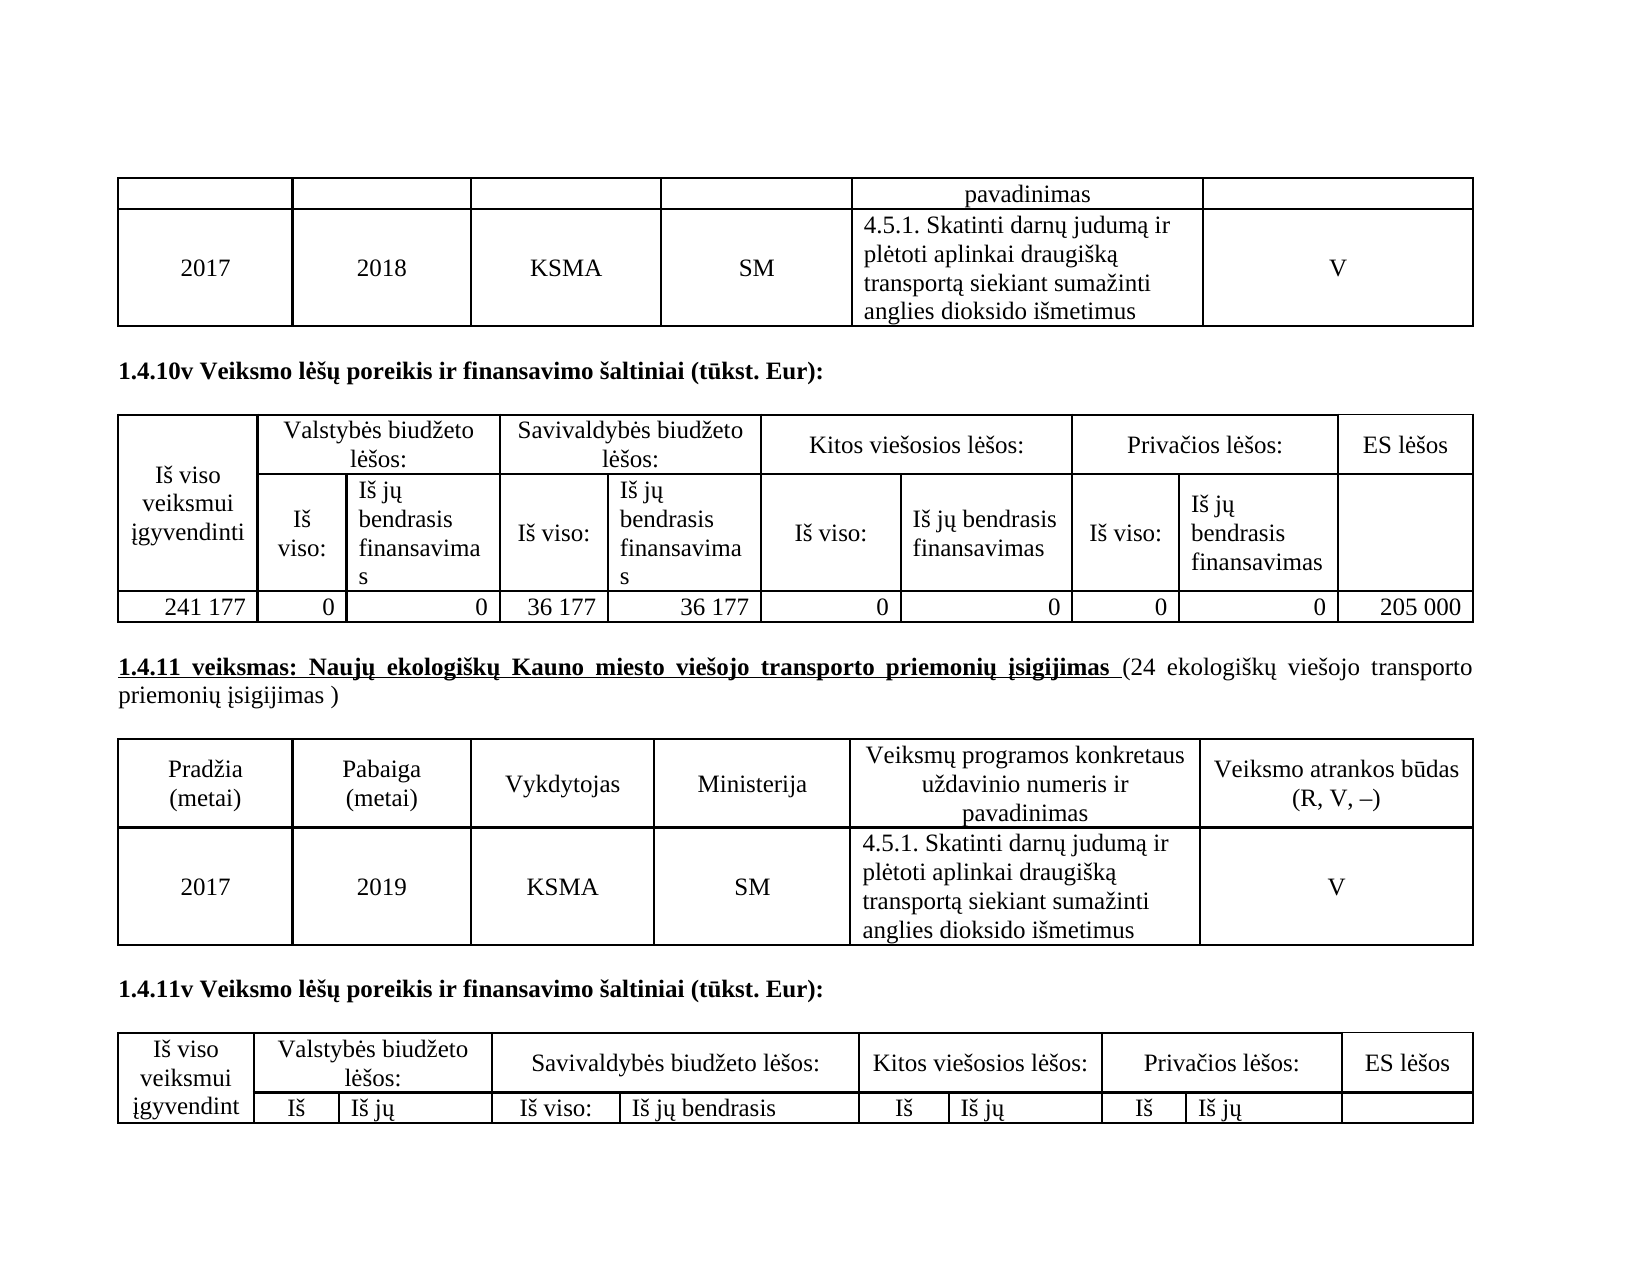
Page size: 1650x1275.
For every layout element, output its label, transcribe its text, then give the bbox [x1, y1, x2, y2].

table_header Privačios lėšos: [1073, 416, 1337, 473]
text 1.4.11 veiksmas: Naujų ekologiškų Kauno miesto viešojo transporto priemonių įsigijimas (24 ekologiškų viešojo transporto priemonių įsigijimas ) [118, 652, 1473, 709]
table_cell Iš jų bendrasis finansavimas [348, 475, 499, 590]
table_cell Iš [255, 1094, 338, 1122]
table_header Valstybės biudžeto lėšos: [255, 1034, 491, 1091]
table_cell Iš jų [950, 1094, 1101, 1122]
table_cell 4.5.1. Skatinti darnų judumą ir plėtoti aplinkai draugišką transportą siekiant sumažinti anglies dioksido išmetimus [851, 829, 1199, 943]
table_cell Iš jų bendrasis finansavimas [1180, 475, 1337, 590]
table_header Kitos viešosios lėšos: [762, 416, 1071, 473]
table_cell SM [662, 210, 851, 325]
table_cell 0 [762, 592, 900, 621]
table_cell SM [655, 829, 849, 943]
table_header Iš viso veiksmui įgyvendinti [119, 416, 256, 590]
table_cell 0 [259, 592, 345, 621]
table_header Privačios lėšos: [1103, 1034, 1341, 1091]
table_cell Iš viso: [762, 475, 900, 590]
table_cell Iš jų [340, 1094, 491, 1122]
table_header Savivaldybės biudžeto lėšos: [493, 1034, 858, 1091]
table_header Veiksmo atrankos būdas (R, V, –) [1201, 740, 1472, 826]
table_cell 36 177 [609, 592, 760, 621]
table_cell 2017 [119, 210, 291, 325]
table_header [662, 179, 851, 208]
text 1.4.11v Veiksmo lėšų poreikis ir finansavimo šaltiniai (tūkst. Eur): [118, 974, 1473, 1003]
table_header [1204, 179, 1472, 208]
table_cell 0 [1180, 592, 1337, 621]
table_header Kitos viešosios lėšos: [860, 1034, 1101, 1091]
table_cell 205 000 [1339, 592, 1472, 621]
table_cell 36 177 [501, 592, 607, 621]
table_cell Iš [1103, 1094, 1185, 1122]
table_cell 2019 [294, 829, 470, 943]
table_cell Iš jų bendrasis finansavimas [609, 475, 760, 590]
table_header Savivaldybės biudžeto lėšos: [501, 416, 760, 473]
table_header Ministerija [655, 740, 849, 826]
table_header Veiksmų programos konkretaus uždavinio numeris ir pavadinimas [851, 740, 1199, 826]
table_header Pabaiga (metai) [294, 740, 470, 826]
table_cell Iš viso: [1073, 475, 1178, 590]
table_header Vykdytojas [472, 740, 653, 826]
table_cell 241 177 [119, 592, 256, 621]
table_cell KSMA [472, 210, 660, 325]
table_cell V [1201, 829, 1472, 943]
table_cell 2018 [294, 210, 470, 325]
table_header ES lėšos [1343, 1033, 1472, 1091]
table_cell 0 [348, 592, 499, 621]
table_cell [1343, 1094, 1472, 1122]
text 1.4.10v Veiksmo lėšų poreikis ir finansavimo šaltiniai (tūkst. Eur): [118, 356, 1473, 385]
table_cell V [1204, 210, 1472, 325]
table_header ES lėšos [1339, 415, 1472, 473]
table_cell Iš viso: [259, 475, 345, 590]
table_cell Iš [860, 1094, 948, 1122]
table_header [472, 179, 660, 208]
table_cell Iš jų [1187, 1094, 1341, 1122]
table_cell Iš viso: [501, 475, 607, 590]
table_header Iš viso veiksmui įgyvendint [119, 1034, 253, 1122]
table_cell 0 [902, 592, 1071, 621]
table_cell [1339, 475, 1472, 590]
table_header [119, 179, 291, 208]
table_header pavadinimas [853, 179, 1202, 208]
table_header Pradžia (metai) [119, 740, 291, 826]
table_cell Iš viso: [493, 1094, 619, 1122]
table_header Valstybės biudžeto lėšos: [259, 416, 499, 473]
table_cell KSMA [472, 829, 653, 943]
table_cell 0 [1073, 592, 1178, 621]
table_cell 2017 [119, 829, 291, 943]
table_cell Iš jų bendrasis finansavimas [902, 475, 1071, 590]
table_cell Iš jų bendrasis [621, 1094, 858, 1122]
table_header [294, 179, 470, 208]
table_cell 4.5.1. Skatinti darnų judumą ir plėtoti aplinkai draugišką transportą siekiant sumažinti anglies dioksido išmetimus [853, 210, 1202, 325]
